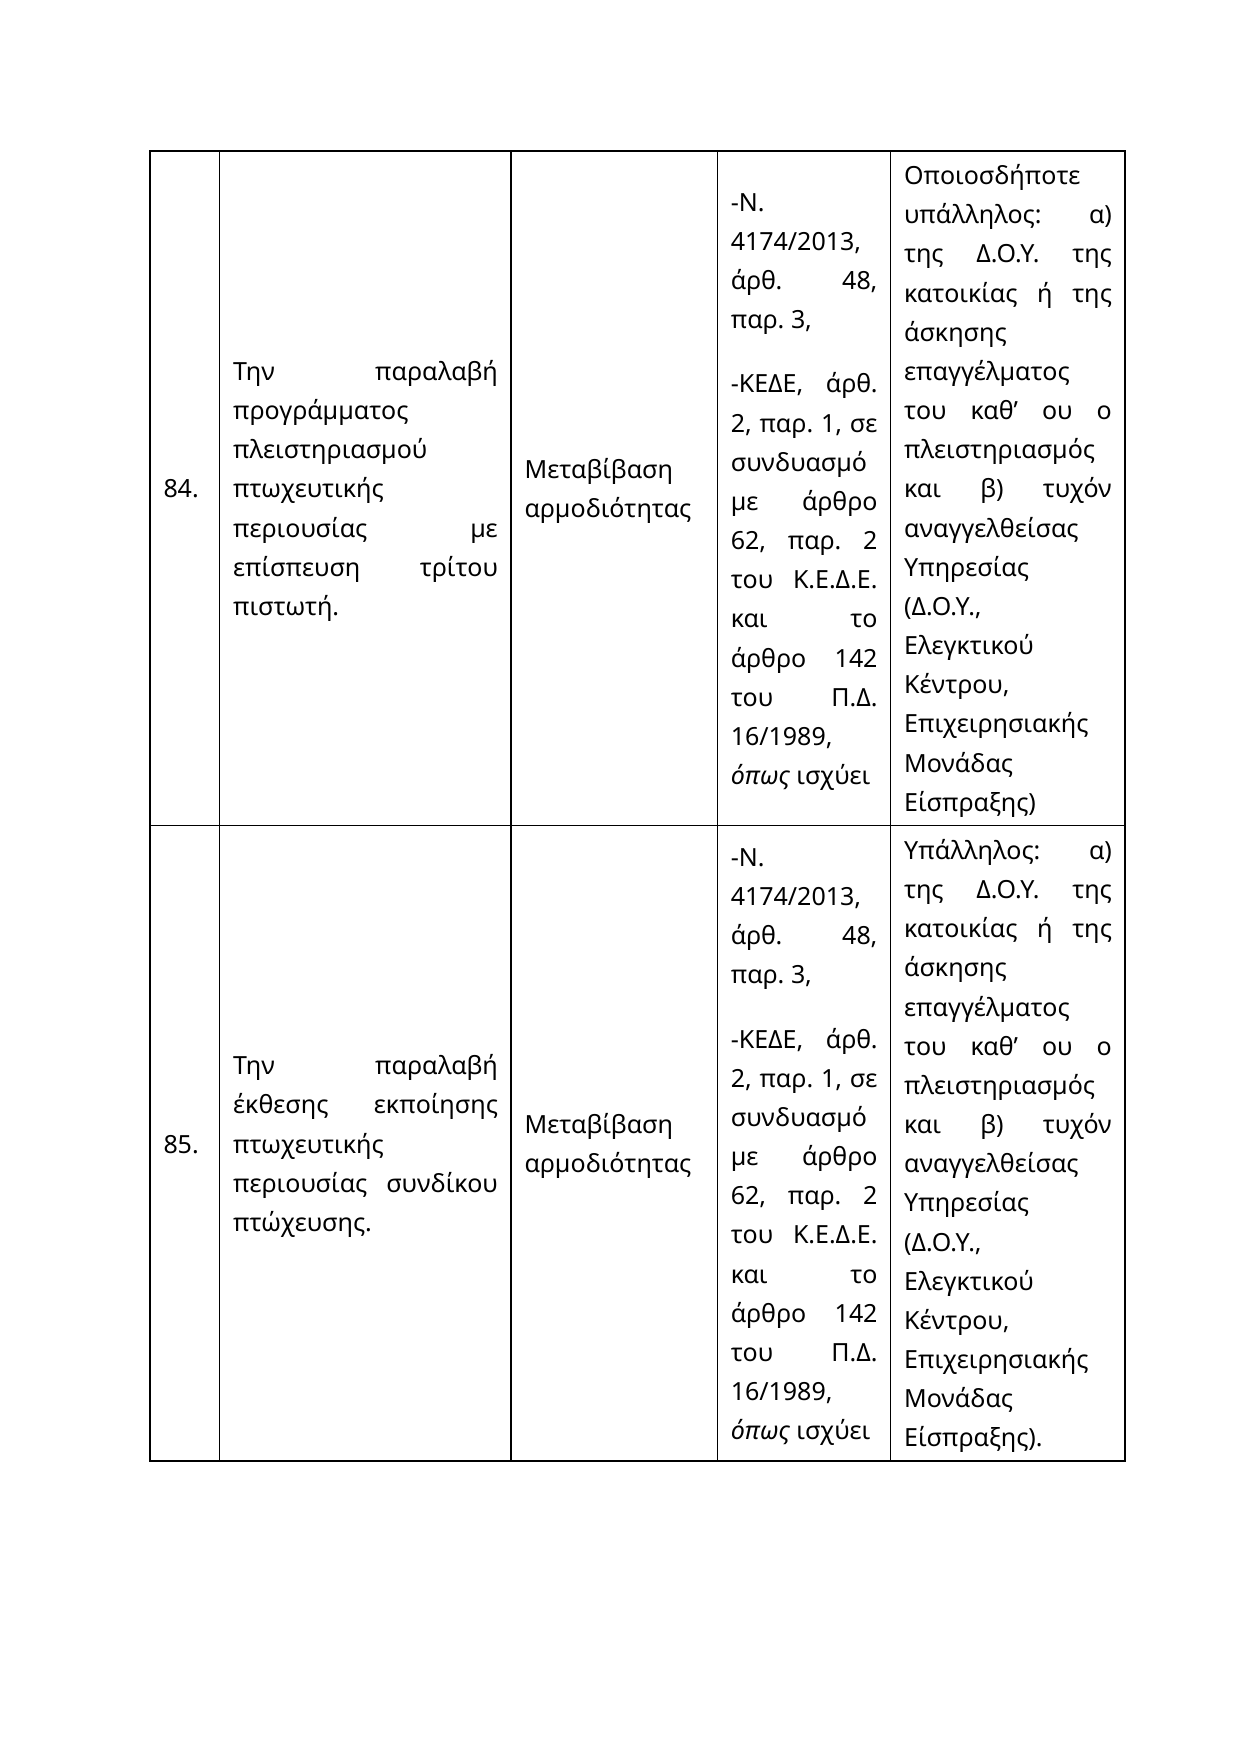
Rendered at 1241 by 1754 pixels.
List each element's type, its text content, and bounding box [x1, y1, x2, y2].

table_cell 85. [151, 826, 219, 1460]
table_cell Μεταβίβαση αρμοδιότητας [512, 152, 717, 825]
table_cell -Ν. 4174/2013, άρθ. 48, παρ. 3, -ΚΕΔΕ, άρθ. 2, παρ. 1, σε συνδυασμό με άρθρο 62, παρ. 2 του Κ.Ε.Δ.Ε. και το άρθρο 142 του Π.Δ. 16/1989, όπως ισχύει [718, 152, 890, 825]
table_cell Μεταβίβαση αρμοδιότητας [512, 826, 717, 1460]
table_cell Υπάλληλος: α) της Δ.Ο.Υ. της κατοικίας ή της άσκησης επαγγέλματος του καθ’ ου ο πλειστηριασμός και β) τυχόν αναγγελθείσας Υπηρεσίας (Δ.Ο.Υ., Ελεγκτικού Κέντρου, Επιχειρησιακής Μονάδας Είσπραξης). [891, 826, 1124, 1460]
table_cell -Ν. 4174/2013, άρθ. 48, παρ. 3, -ΚΕΔΕ, άρθ. 2, παρ. 1, σε συνδυασμό με άρθρο 62, παρ. 2 του Κ.Ε.Δ.Ε. και το άρθρο 142 του Π.Δ. 16/1989, όπως ισχύει [718, 826, 890, 1460]
table_cell Οποιοσδήποτε υπάλληλος: α) της Δ.Ο.Υ. της κατοικίας ή της άσκησης επαγγέλματος του καθ’ ου ο πλειστηριασμός και β) τυχόν αναγγελθείσας Υπηρεσίας (Δ.Ο.Υ., Ελεγκτικού Κέντρου, Επιχειρησιακής Μονάδας Είσπραξης) [891, 152, 1124, 825]
table_cell Την παραλαβή έκθεσης εκποίησης πτωχευτικής περιουσίας συνδίκου πτώχευσης. [220, 826, 510, 1460]
table_cell 84. [151, 152, 219, 825]
table_cell Την παραλαβή προγράμματος πλειστηριασμού πτωχευτικής περιουσίας με επίσπευση τρίτου πιστωτή. [220, 152, 510, 825]
